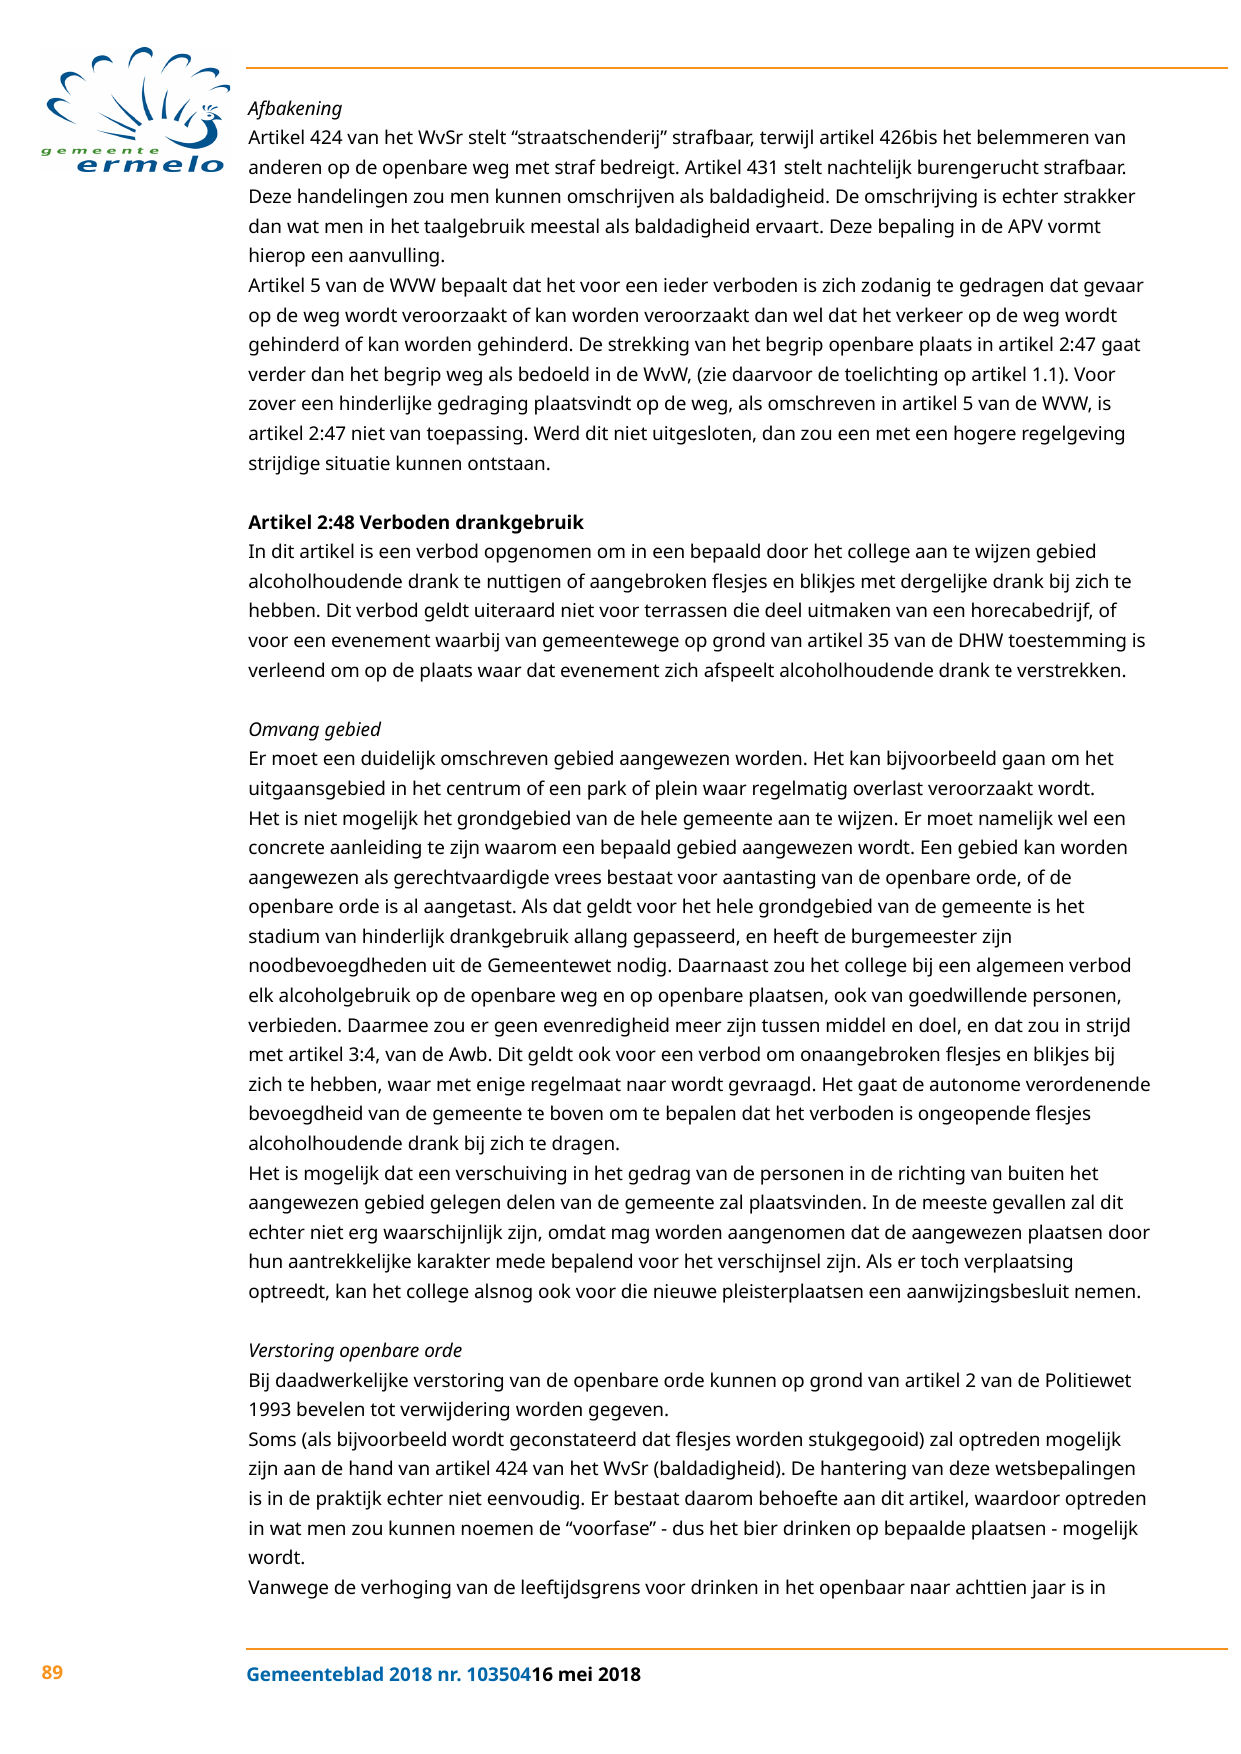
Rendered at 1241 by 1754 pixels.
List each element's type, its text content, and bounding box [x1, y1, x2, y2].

picture [41, 47, 231, 172]
text Het is mogelijk dat een verschuiving in het gedrag van de personen in de richting van buiten het aangewezen gebied gelegen delen van de gemeente zal plaatsvinden. In de meeste gevallen zal dit echter niet erg waarschijnlijk zijn, omdat mag worden aangenomen dat de aangewezen plaatsen door hun aantrekkelijke karakter mede bepalend voor het verschijnsel zijn. Als er toch verplaatsing optreedt, kan het college alsnog ook voor die nieuwe pleisterplaatsen een aanwijzingsbesluit nemen. [248, 1160, 1152, 1304]
text Vanwege de verhoging van de leeftijdsgrens voor drinken in het openbaar naar achttien jaar is in [248, 1574, 1152, 1600]
text Artikel 424 van het WvSr stelt “straatschenderij” strafbaar, terwijl artikel 426bis het belemmeren van anderen op de openbare weg met straf bedreigt. Artikel 431 stelt nachtelijk burengerucht strafbaar. Deze handelingen zou men kunnen omschrijven als baldadigheid. De omschrijving is echter strakker dan wat men in het taalgebruik meestal als baldadigheid ervaart. Deze bepaling in de APV vormt hierop een aanvulling. [248, 124, 1152, 268]
text Omvang gebied [248, 716, 1152, 742]
text In dit artikel is een verbod opgenomen om in een bepaald door het college aan te wijzen gebied alcoholhoudende drank te nuttigen of aangebroken flesjes en blikjes met dergelijke drank bij zich te hebben. Dit verbod geldt uiteraard niet voor terrassen die deel uitmaken van een horecabedrijf, of voor een evenement waarbij van gemeentewege op grond van artikel 35 van de DHW toestemming is verleend om op de plaats waar dat evenement zich afspeelt alcoholhoudende drank te verstrekken. [248, 538, 1152, 683]
text Artikel 5 van de WVW bepaalt dat het voor een ieder verboden is zich zodanig te gedragen dat gevaar op de weg wordt veroorzaakt of kan worden veroorzaakt dan wel dat het verkeer op de weg wordt gehinderd of kan worden gehinderd. De strekking van het begrip openbare plaats in artikel 2:47 gaat verder dan het begrip weg als bedoeld in de WvW, (zie daarvoor de toelichting op artikel 1.1). Voor zover een hinderlijke gedraging plaatsvindt op de weg, als omschreven in artikel 5 van de WVW, is artikel 2:47 niet van toepassing. Werd dit niet uitgesloten, dan zou een met een hogere regelgeving strijdige situatie kunnen ontstaan. [248, 272, 1152, 476]
text Bij daadwerkelijke verstoring van de openbare orde kunnen op grond van artikel 2 van de Politiewet 1993 bevelen tot verwijdering worden gegeven. [248, 1367, 1152, 1422]
text Afbakening [248, 95, 1152, 121]
text Soms (als bijvoorbeeld wordt geconstateerd dat flesjes worden stukgegooid) zal optreden mogelijk zijn aan de hand van artikel 424 van het WvSr (baldadigheid). De hantering van deze wetsbepalingen is in de praktijk echter niet eenvoudig. Er bestaat daarom behoefte aan dit artikel, waardoor optreden in wat men zou kunnen noemen de “voorfase” - dus het bier drinken op bepaalde plaatsen - mogelijk wordt. [248, 1426, 1152, 1570]
text Artikel 2:48 Verboden drankgebruik [248, 509, 1152, 535]
text Er moet een duidelijk omschreven gebied aangewezen worden. Het kan bijvoorbeeld gaan om het uitgaansgebied in het centrum of een park of plein waar regelmatig overlast veroorzaakt wordt. [248, 746, 1152, 801]
text Het is niet mogelijk het grondgebied van de hele gemeente aan te wijzen. Er moet namelijk wel een concrete aanleiding te zijn waarom een bepaald gebied aangewezen wordt. Een gebied kan worden aangewezen als gerechtvaardigde vrees bestaat voor aantasting van de openbare orde, of de openbare orde is al aangetast. Als dat geldt voor het hele grondgebied van de gemeente is het stadium van hinderlijk drankgebruik allang gepasseerd, en heeft de burgemeester zijn noodbevoegdheden uit de Gemeentewet nodig. Daarnaast zou het college bij een algemeen verbod elk alcoholgebruik op de openbare weg en op openbare plaatsen, ook van goedwillende personen, verbieden. Daarmee zou er geen evenredigheid meer zijn tussen middel en doel, en dat zou in strijd met artikel 3:4, van de Awb. Dit geldt ook voor een verbod om onaangebroken flesjes en blikjes bij zich te hebben, waar met enige regelmaat naar wordt gevraagd. Het gaat de autonome verordenende bevoegdheid van de gemeente te boven om te bepalen dat het verboden is ongeopende flesjes alcoholhoudende drank bij zich te dragen. [248, 805, 1152, 1156]
text Verstoring openbare orde [248, 1337, 1152, 1363]
